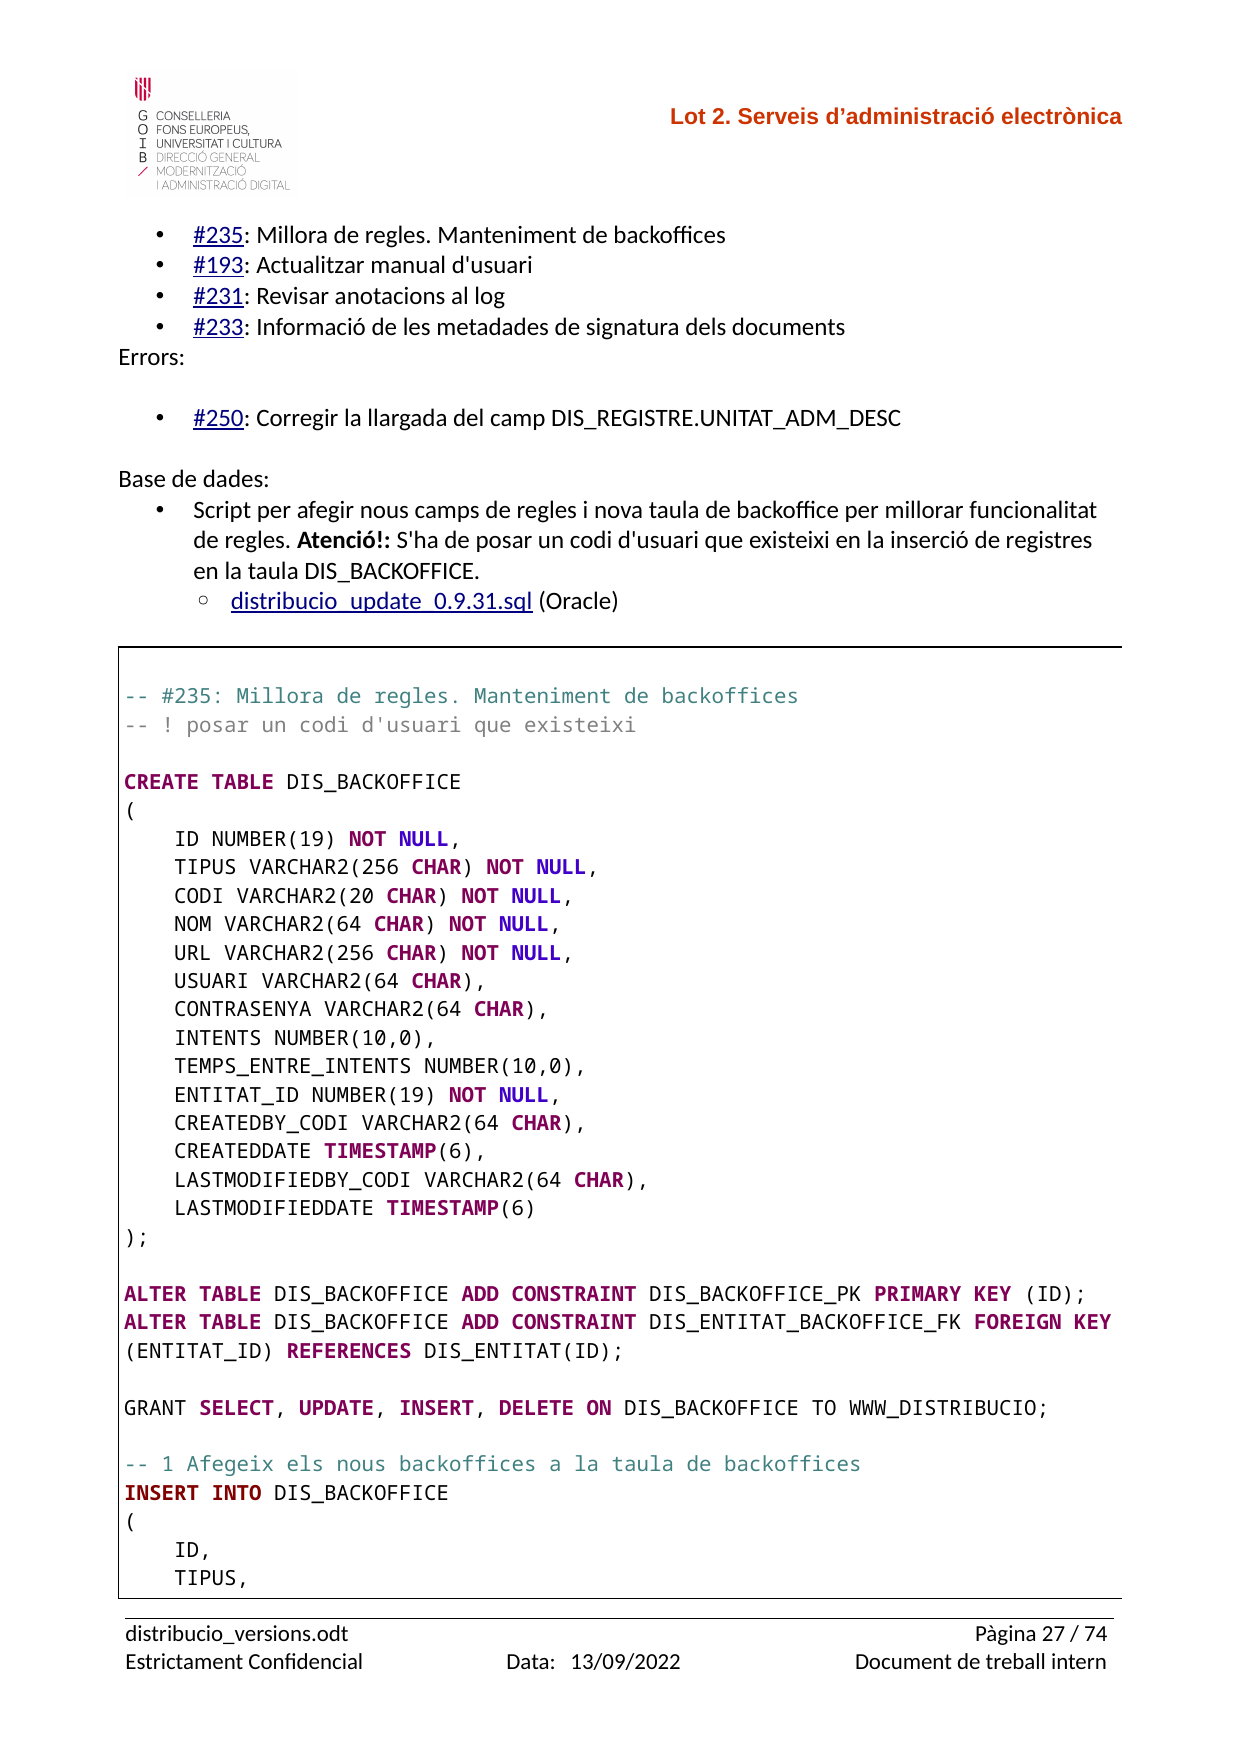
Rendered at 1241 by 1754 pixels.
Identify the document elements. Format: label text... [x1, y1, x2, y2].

list #250: Corregir la llargada del camp DIS_REGISTRE.UNITAT_ADM_DESC [156, 402, 1122, 433]
list #231: Revisar anotacions al log [156, 280, 1122, 311]
list distribucio_update_0.9.31.sql (Oracle) [193, 585, 1122, 616]
table_header -- #235: Millora de regles. Manteniment de backoffices -- ! posar un codi d'usuari que existeixi CREATE TABLE DIS_BACKOFFICE ( ID NUMBER(19) NOT NULL, TIPUS VARCHAR2(256 CHAR) NOT NULL, CODI VARCHAR2(20 CHAR) NOT NULL, NOM VARCHAR2(64 CHAR) NOT NULL, URL VARCHAR2(256 CHAR) NOT NULL, USUARI VARCHAR2(64 CHAR), CONTRASENYA VARCHAR2(64 CHAR), INTENTS NUMBER(10,0), TEMPS_ENTRE_INTENTS NUMBER(10,0), ENTITAT_ID NUMBER(19) NOT NULL, CREATEDBY_CODI VARCHAR2(64 CHAR), CREATEDDATE TIMESTAMP(6), LASTMODIFIEDBY_CODI VARCHAR2(64 CHAR), LASTMODIFIEDDATE TIMESTAMP(6) ); ALTER TABLE DIS_BACKOFFICE ADD CONSTRAINT DIS_BACKOFFICE_PK PRIMARY KEY (ID); ALTER TABLE DIS_BACKOFFICE ADD CONSTRAINT DIS_ENTITAT_BACKOFFICE_FK FOREIGN KEY (ENTITAT_ID) REFERENCES DIS_ENTITAT(ID); GRANT SELECT, UPDATE, INSERT, DELETE ON DIS_BACKOFFICE TO WWW_DISTRIBUCIO; -- 1 Afegeix els nous backoffices a la taula de backoffices INSERT INTO DIS_BACKOFFICE ( ID, TIPUS, [119, 648, 1122, 1597]
list #193: Actualitzar manual d'usuari [156, 250, 1122, 280]
text Errors: [118, 341, 1122, 372]
list #233: Informació de les metadades de signatura dels documents [156, 311, 1122, 341]
picture [126, 70, 299, 197]
list #235: Millora de regles. Manteniment de backoffices [156, 219, 1122, 250]
text Base de dades: [118, 463, 1122, 494]
list Script per afegir nous camps de regles i nova taula de backoffice per millorar funcionalitat de regles. Atenció!: S'ha de posar un codi d'usuari que existeixi en la inserció de registres en la taula DIS_BACKOFFICE. [156, 494, 1122, 585]
